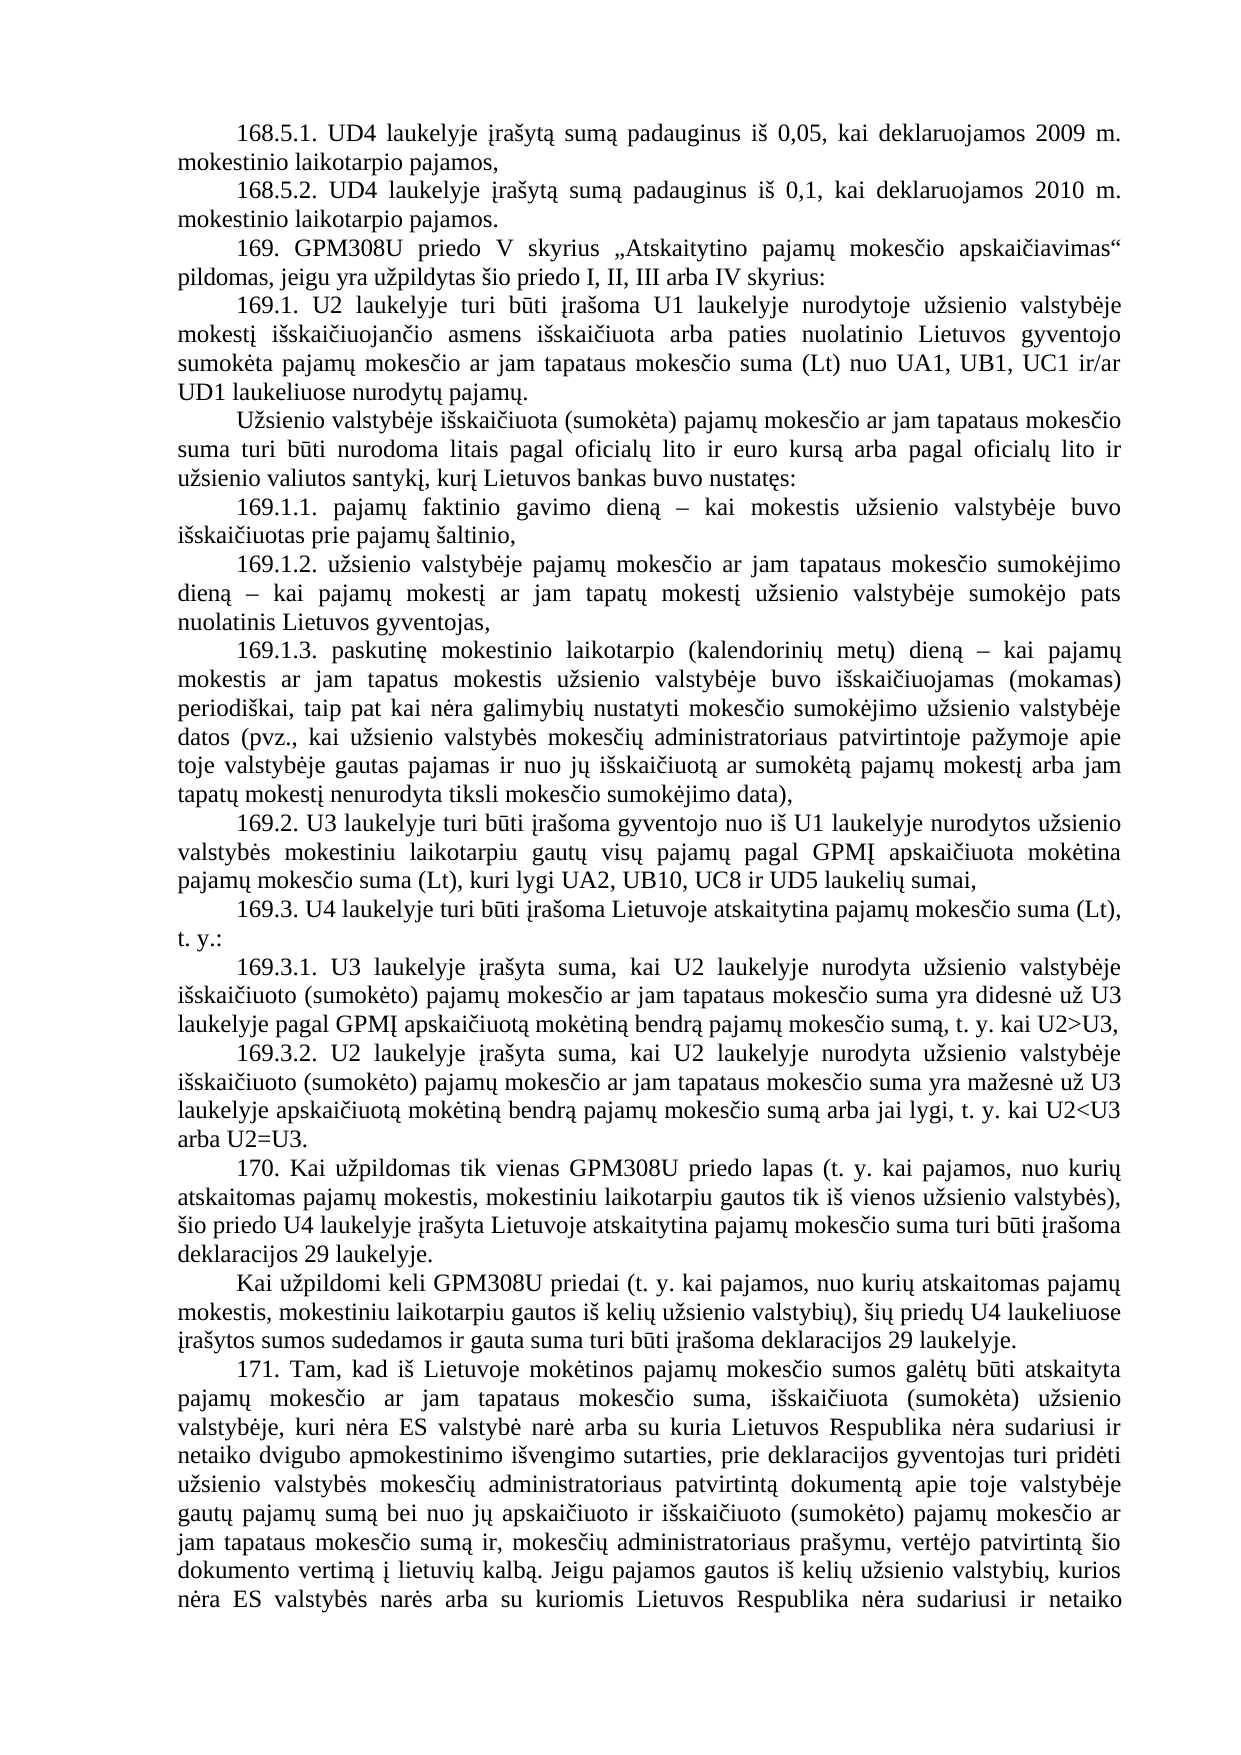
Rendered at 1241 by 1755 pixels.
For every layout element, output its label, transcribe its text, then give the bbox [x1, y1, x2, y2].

text 169.3.2. U2 laukelyje įrašyta suma, kai U2 laukelyje nurodyta užsienio valstybėje išskaičiuoto (sumokėto) pajamų mokesčio ar jam tapataus mokesčio suma yra mažesnė už U3 laukelyje apskaičiuotą mokėtiną bendrą pajamų mokesčio sumą arba jai lygi, t. y. kai U2<U3 arba U2=U3. [177, 1038, 1122, 1153]
text 169.1. U2 laukelyje turi būti įrašoma U1 laukelyje nurodytoje užsienio valstybėje mokestį išskaičiuojančio asmens išskaičiuota arba paties nuolatinio Lietuvos gyventojo sumokėta pajamų mokesčio ar jam tapataus mokesčio suma (Lt) nuo UA1, UB1, UC1 ir/ar UD1 laukeliuose nurodytų pajamų. [177, 291, 1122, 406]
text 168.5.1. UD4 laukelyje įrašytą sumą padauginus iš 0,05, kai deklaruojamos 2009 m. mokestinio laikotarpio pajamos, [177, 118, 1122, 176]
text Kai užpildomi keli GPM308U priedai (t. y. kai pajamos, nuo kurių atskaitomas pajamų mokestis, mokestiniu laikotarpiu gautos iš kelių užsienio valstybių), šių priedų U4 laukeliuose įrašytos sumos sudedamos ir gauta suma turi būti įrašoma deklaracijos 29 laukelyje. [177, 1268, 1122, 1354]
text 169.2. U3 laukelyje turi būti įrašoma gyventojo nuo iš U1 laukelyje nurodytos užsienio valstybės mokestiniu laikotarpiu gautų visų pajamų pagal GPMĮ apskaičiuota mokėtina pajamų mokesčio suma (Lt), kuri lygi UA2, UB10, UC8 ir UD5 laukelių sumai, [177, 808, 1122, 894]
text 171. Tam, kad iš Lietuvoje mokėtinos pajamų mokesčio sumos galėtų būti atskaityta pajamų mokesčio ar jam tapataus mokesčio suma, išskaičiuota (sumokėta) užsienio valstybėje, kuri nėra ES valstybė narė arba su kuria Lietuvos Respublika nėra sudariusi ir netaiko dvigubo apmokestinimo išvengimo sutarties, prie deklaracijos gyventojas turi pridėti užsienio valstybės mokesčių administratoriaus patvirtintą dokumentą apie toje valstybėje gautų pajamų sumą bei nuo jų apskaičiuoto ir išskaičiuoto (sumokėto) pajamų mokesčio ar jam tapataus mokesčio sumą ir, mokesčių administratoriaus prašymu, vertėjo patvirtintą šio dokumento vertimą į lietuvių kalbą. Jeigu pajamos gautos iš kelių užsienio valstybių, kurios nėra ES valstybės narės arba su kuriomis Lietuvos Respublika nėra sudariusi ir netaiko [177, 1354, 1122, 1613]
text 169.1.2. užsienio valstybėje pajamų mokesčio ar jam tapataus mokesčio sumokėjimo dieną – kai pajamų mokestį ar jam tapatų mokestį užsienio valstybėje sumokėjo pats nuolatinis Lietuvos gyventojas, [177, 549, 1122, 636]
text 169.3.1. U3 laukelyje įrašyta suma, kai U2 laukelyje nurodyta užsienio valstybėje išskaičiuoto (sumokėto) pajamų mokesčio ar jam tapataus mokesčio suma yra didesnė už U3 laukelyje pagal GPMĮ apskaičiuotą mokėtiną bendrą pajamų mokesčio sumą, t. y. kai U2>U3, [177, 952, 1122, 1038]
text 169.1.1. pajamų faktinio gavimo dieną – kai mokestis užsienio valstybėje buvo išskaičiuotas prie pajamų šaltinio, [177, 492, 1122, 549]
text 169.3. U4 laukelyje turi būti įrašoma Lietuvoje atskaitytina pajamų mokesčio suma (Lt), t. y.: [177, 894, 1122, 952]
text 169. GPM308U priedo V skyrius „Atskaitytino pajamų mokesčio apskaičiavimas“ pildomas, jeigu yra užpildytas šio priedo I, II, III arba IV skyrius: [177, 233, 1122, 291]
text 168.5.2. UD4 laukelyje įrašytą sumą padauginus iš 0,1, kai deklaruojamos 2010 m. mokestinio laikotarpio pajamos. [177, 176, 1122, 233]
text 169.1.3. paskutinę mokestinio laikotarpio (kalendorinių metų) dieną – kai pajamų mokestis ar jam tapatus mokestis užsienio valstybėje buvo išskaičiuojamas (mokamas) periodiškai, taip pat kai nėra galimybių nustatyti mokesčio sumokėjimo užsienio valstybėje datos (pvz., kai užsienio valstybės mokesčių administratoriaus patvirtintoje pažymoje apie toje valstybėje gautas pajamas ir nuo jų išskaičiuotą ar sumokėtą pajamų mokestį arba jam tapatų mokestį nenurodyta tiksli mokesčio sumokėjimo data), [177, 636, 1122, 808]
text Užsienio valstybėje išskaičiuota (sumokėta) pajamų mokesčio ar jam tapataus mokesčio suma turi būti nurodoma litais pagal oficialų lito ir euro kursą arba pagal oficialų lito ir užsienio valiutos santykį, kurį Lietuvos bankas buvo nustatęs: [177, 406, 1122, 492]
text 170. Kai užpildomas tik vienas GPM308U priedo lapas (t. y. kai pajamos, nuo kurių atskaitomas pajamų mokestis, mokestiniu laikotarpiu gautos tik iš vienos užsienio valstybės), šio priedo U4 laukelyje įrašyta Lietuvoje atskaitytina pajamų mokesčio suma turi būti įrašoma deklaracijos 29 laukelyje. [177, 1153, 1122, 1268]
